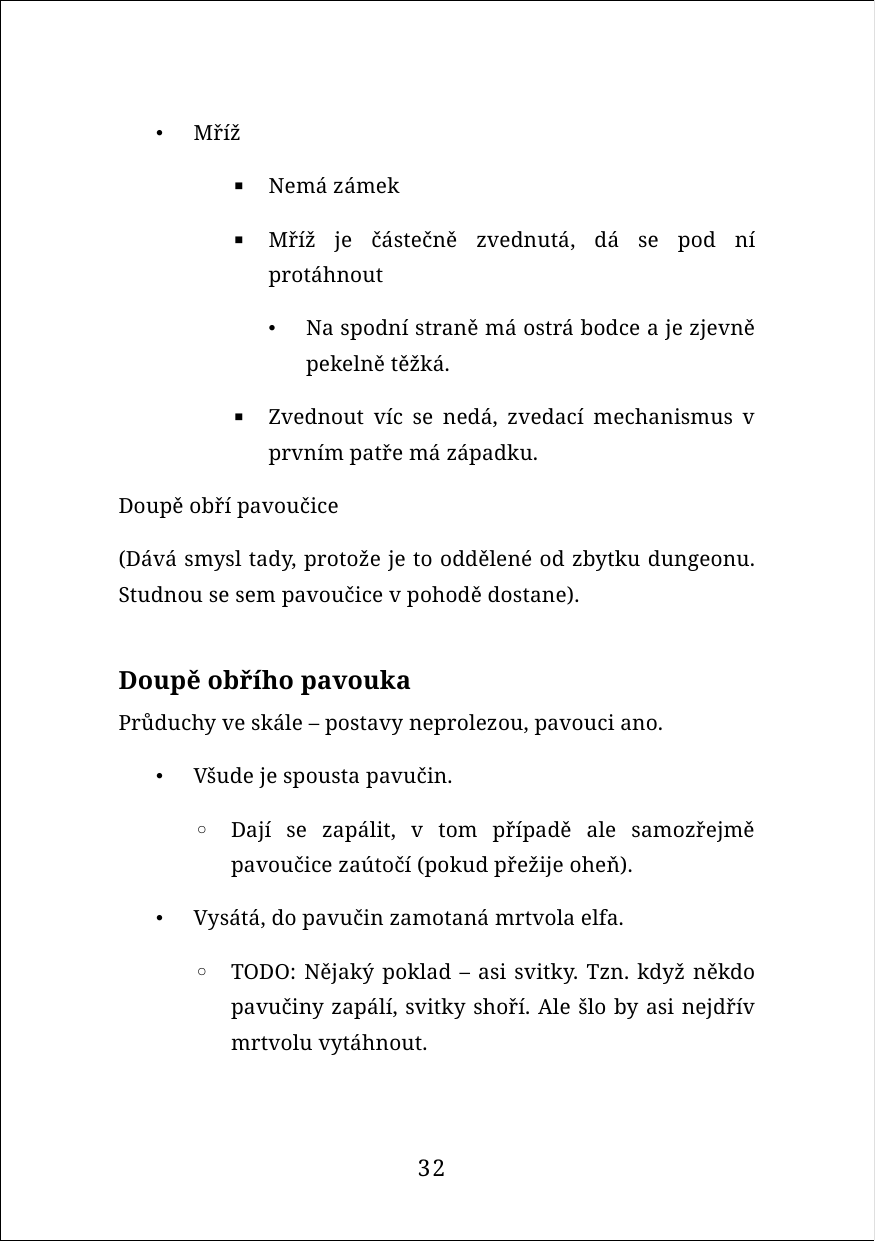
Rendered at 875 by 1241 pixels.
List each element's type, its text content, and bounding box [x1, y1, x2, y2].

subtitle Doupě obřího pavouka [118, 662, 756, 697]
list Mříž [156, 118, 756, 147]
text Doupě obří pavoučice [118, 491, 756, 519]
list Nemá zámek [231, 171, 756, 200]
list Dají se zapálit, v tom případě ale samozřejmě pavoučice zaútočí (pokud přežije oheň). [193, 815, 756, 879]
list Mříž je částečně zvednutá, dá se pod ní protáhnout [231, 225, 756, 289]
list Vysátá, do pavučin zamotaná mrtvola elfa. [156, 903, 756, 932]
list TODO: Nějaký poklad – asi svitky. Tzn. když někdo pavučiny zapálí, svitky shoří. Ale šlo by asi nejdřív mrtvolu vytáhnout. [193, 957, 756, 1056]
list Na spodní straně má ostrá bodce a je zjevně pekelně těžká. [268, 313, 756, 377]
list Zvednout víc se nedá, zvedací mechanismus v prvním patře má západku. [231, 402, 756, 466]
text (Dává smysl tady, protože je to oddělené od zbytku dungeonu. Studnou se sem pavoučice v pohodě dostane). [118, 544, 756, 608]
list Všude je spousta pavučin. [156, 762, 756, 790]
text Průduchy ve skále – postavy neprolezou, pavouci ano. [118, 708, 756, 737]
